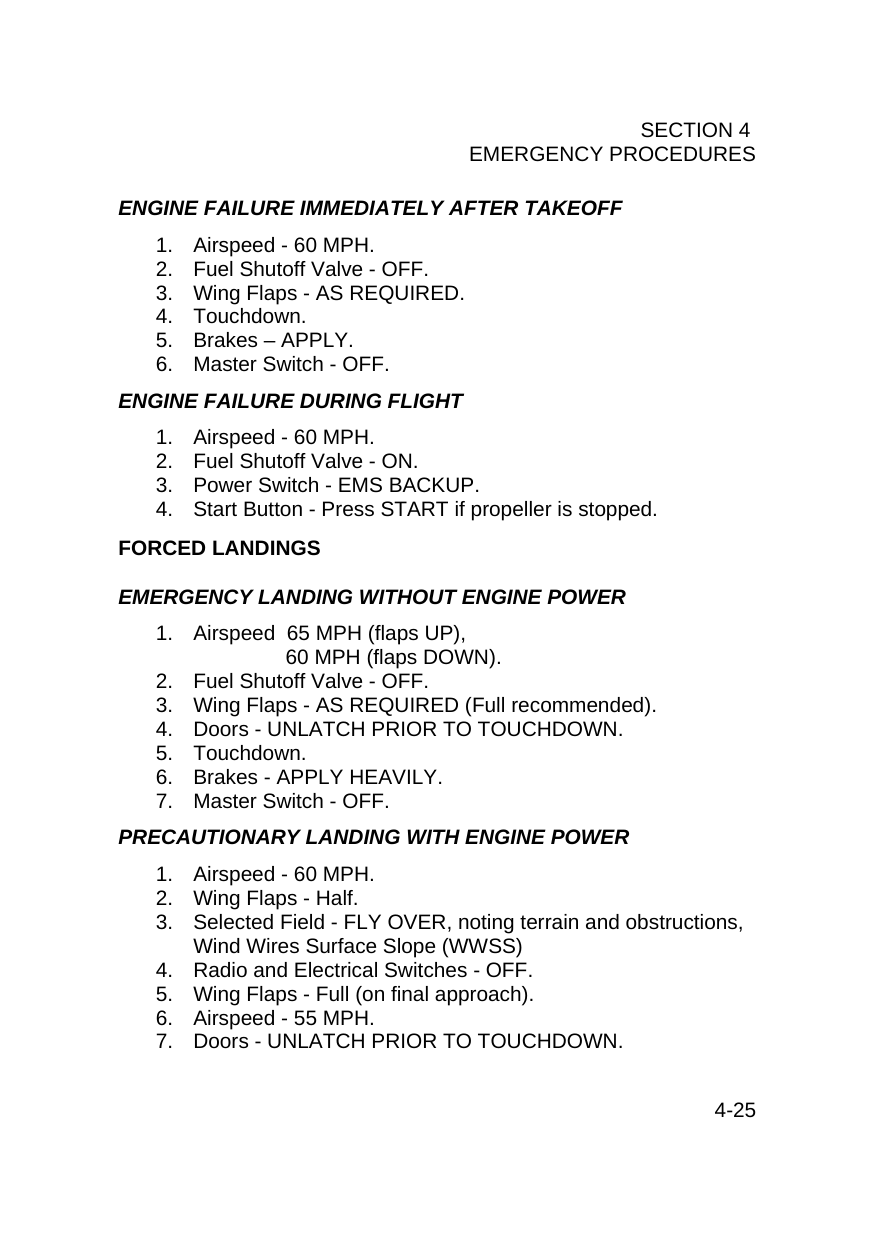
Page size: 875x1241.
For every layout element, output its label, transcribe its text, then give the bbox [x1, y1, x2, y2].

subtitle PRECAUTIONARY LANDING WITH ENGINE POWER [118, 825, 756, 849]
list Touchdown. [156, 304, 756, 328]
list Radio and Electrical Switches - OFF. [156, 957, 756, 981]
list Wing Flaps - AS REQUIRED (Full recommended). [156, 693, 756, 717]
list Wing Flaps - Half. [156, 886, 756, 909]
list Doors - UNLATCH PRIOR TO TOUCHDOWN. [156, 717, 756, 741]
list 60 MPH (flaps DOWN). [156, 645, 756, 669]
list Selected Field - FLY OVER, noting terrain and obstructions, Wind Wires Surface Slope (WWSS) [156, 909, 756, 957]
subtitle FORCED LANDINGS [118, 536, 756, 559]
list Fuel Shutoff Valve - OFF. [156, 256, 756, 280]
list Fuel Shutoff Valve - ON. [156, 449, 756, 473]
subtitle EMERGENCY LANDING WITHOUT ENGINE POWER [118, 584, 756, 608]
subtitle ENGINE FAILURE DURING FLIGHT [118, 389, 756, 413]
list Brakes – APPLY. [156, 328, 756, 352]
list Wing Flaps - AS REQUIRED. [156, 280, 756, 304]
list Airspeed - 60 MPH. [156, 232, 756, 256]
list Airspeed 65 MPH (flaps UP), [156, 621, 756, 645]
list Master Switch - OFF. [156, 352, 756, 376]
list Fuel Shutoff Valve - OFF. [156, 669, 756, 693]
list Doors - UNLATCH PRIOR TO TOUCHDOWN. [156, 1029, 756, 1053]
list Start Button - Press START if propeller is stopped. [156, 497, 756, 521]
list Master Switch - OFF. [156, 789, 756, 813]
list Airspeed - 55 MPH. [156, 1005, 756, 1029]
subtitle ENGINE FAILURE IMMEDIATELY AFTER TAKEOFF [118, 196, 756, 220]
list Airspeed - 60 MPH. [156, 425, 756, 449]
list Wing Flaps - Full (on final approach). [156, 981, 756, 1005]
list Brakes - APPLY HEAVILY. [156, 765, 756, 789]
list Airspeed - 60 MPH. [156, 862, 756, 886]
list Touchdown. [156, 741, 756, 765]
list Power Switch - EMS BACKUP. [156, 473, 756, 497]
